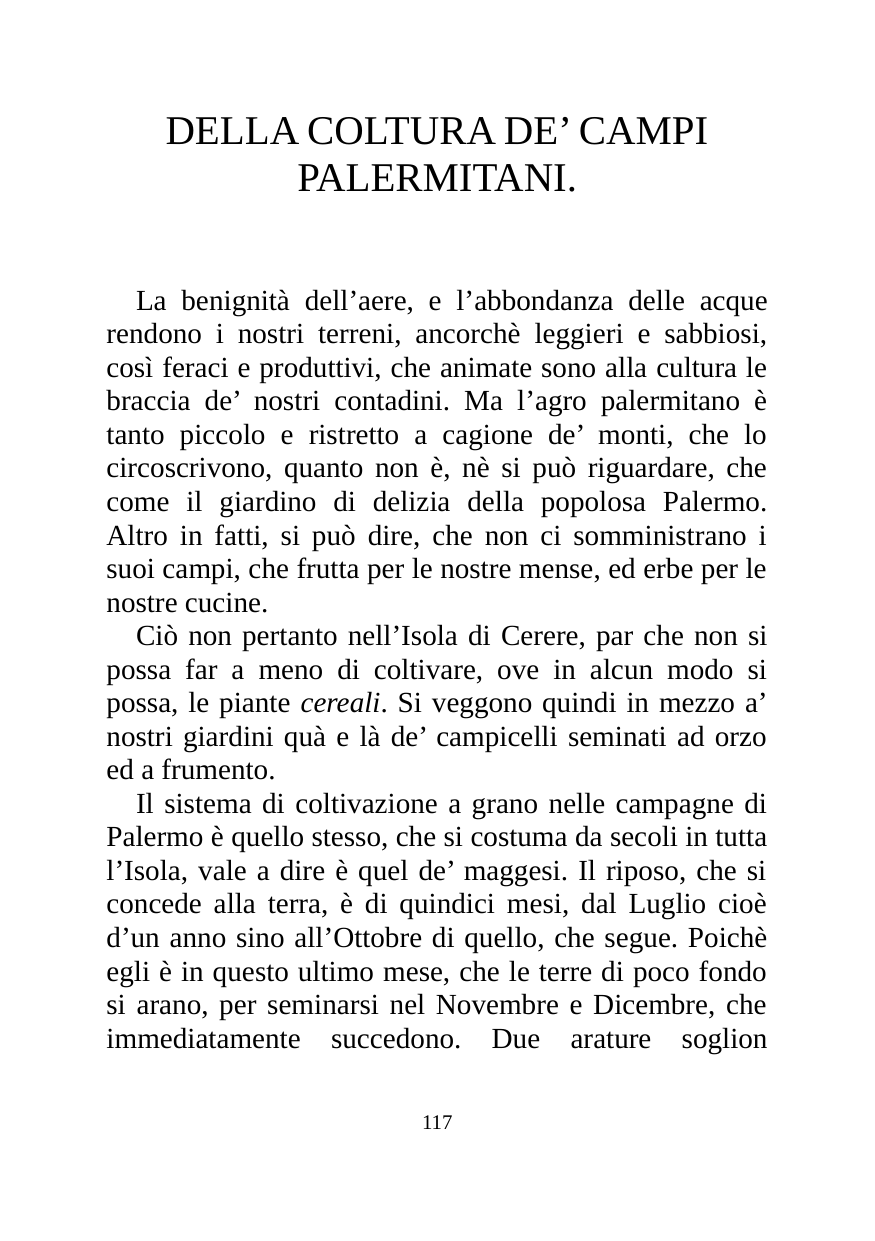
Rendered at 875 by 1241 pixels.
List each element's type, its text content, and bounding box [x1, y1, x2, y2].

subtitle DELLA COLTURA DE’ CAMPI PALERMITANI. [106, 106, 768, 200]
text Il sistema di coltivazione a grano nelle campagne di Palermo è quello stesso, che si costuma da secoli in tutta l’Isola, vale a dire è quel de’ maggesi. Il riposo, che si concede alla terra, è di quindici mesi, dal Luglio cioè d’un anno sino all’Ottobre di quello, che segue. Poichè egli è in questo ultimo mese, che le terre di poco fondo si arano, per seminarsi nel Novembre e Dicembre, che immediatamente succedono. Due arature soglion [106, 786, 768, 1054]
text La benignità dell’aere, e l’abbondanza delle acque rendono i nostri terreni, ancorchè leggieri e sabbiosi, così feraci e produttivi, che animate sono alla cultura le braccia de’ nostri contadini. Ma l’agro palermitano è tanto piccolo e ristretto a cagione de’ monti, che lo circoscrivono, quanto non è, nè si può riguardare, che come il giardino di delizia della popolosa Palermo. Altro in fatti, si può dire, che non ci somministrano i suoi campi, che frutta per le nostre mense, ed erbe per le nostre cucine. [106, 283, 768, 618]
text Ciò non pertanto nell’Isola di Cerere, par che non si possa far a meno di coltivare, ove in alcun modo si possa, le piante cereali. Si veggono quindi in mezzo a’ nostri giardini quà e là de’ campicelli seminati ad orzo ed a frumento. [106, 618, 768, 786]
